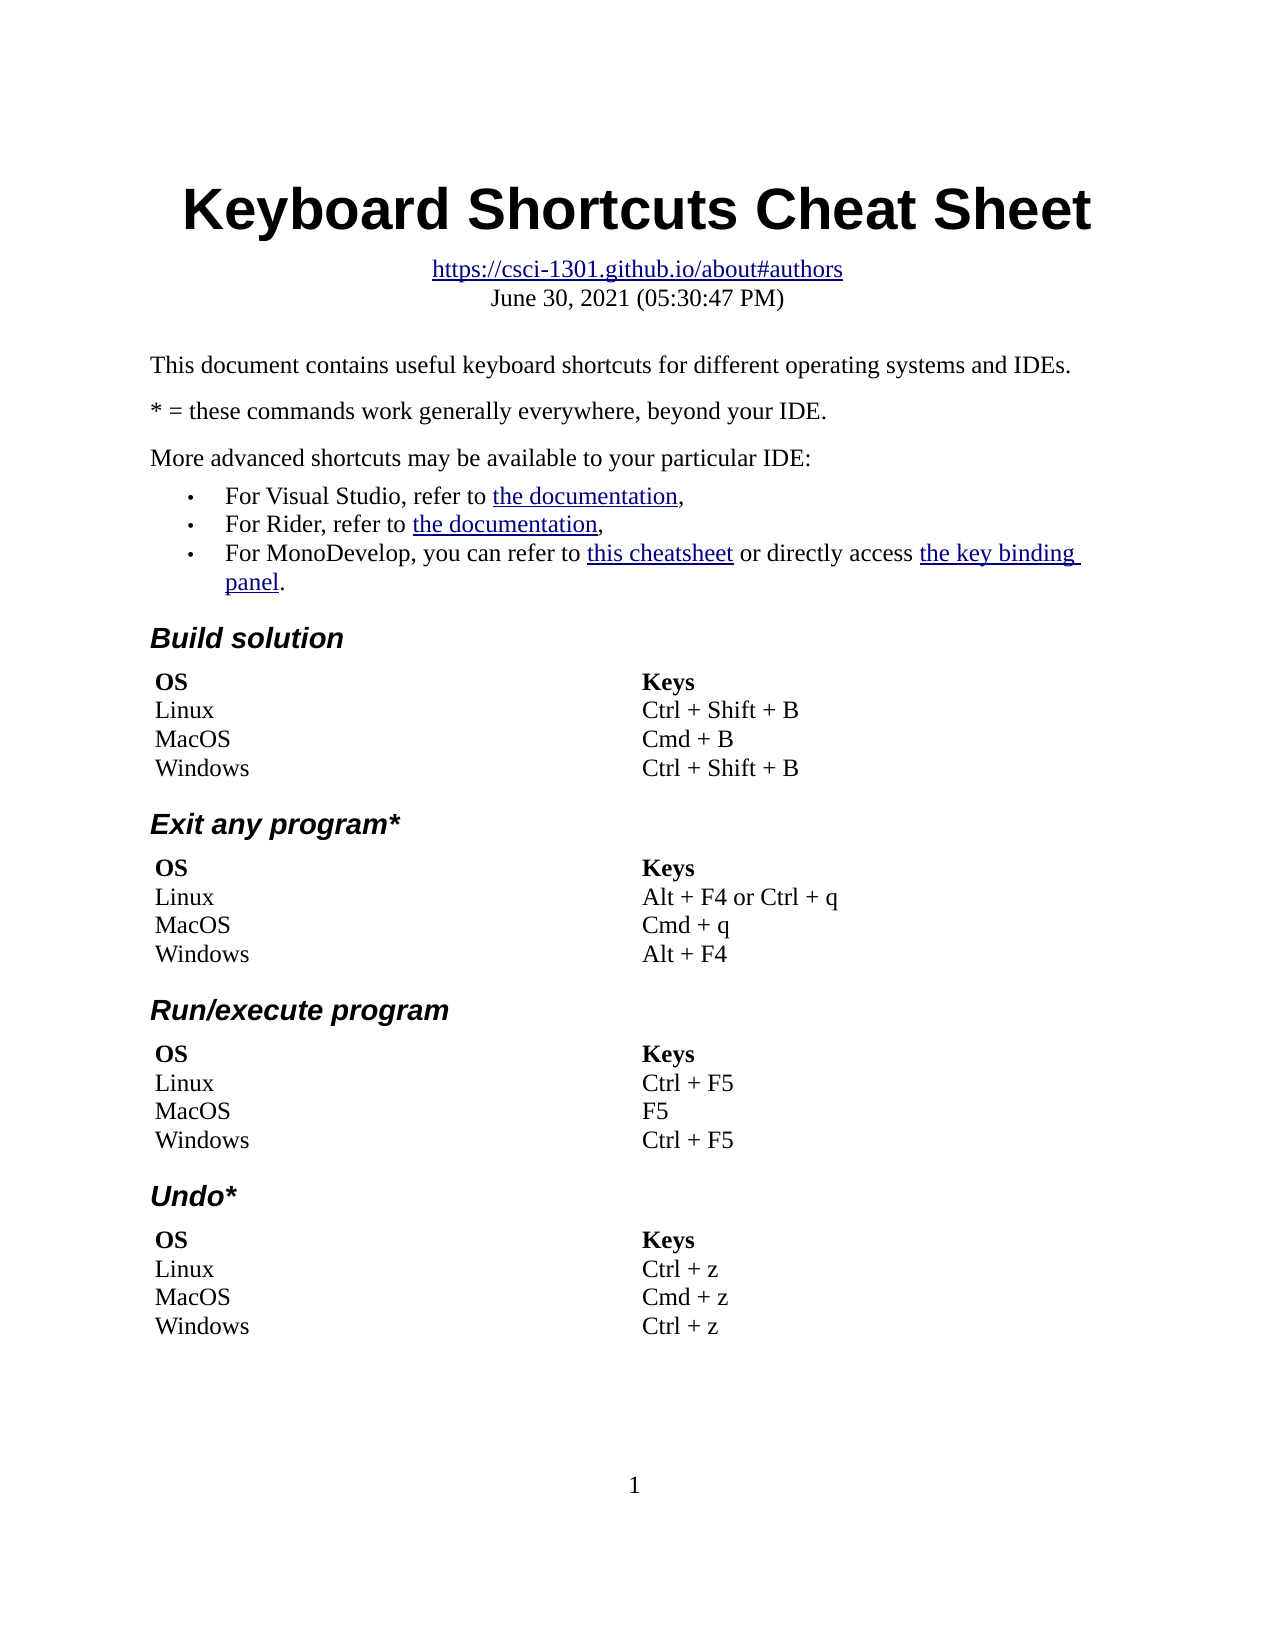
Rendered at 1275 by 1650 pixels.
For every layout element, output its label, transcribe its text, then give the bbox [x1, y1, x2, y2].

list For Visual Studio, refer to the documentation, [187, 481, 1125, 509]
table_header Keys [638, 853, 1125, 882]
table_header Keys [638, 667, 1125, 696]
table_cell Ctrl + z [638, 1254, 1125, 1282]
text https://csci-1301.github.io/about#authors [150, 254, 1125, 283]
table_cell Windows [150, 939, 637, 968]
table_cell Alt + F4 or Ctrl + q [638, 882, 1125, 910]
table_header Keys [638, 1039, 1125, 1068]
list For MonoDevelop, you can refer to this cheatsheet or directly access the key binding panel. [187, 538, 1125, 596]
table_cell Windows [150, 753, 637, 782]
table_cell Windows [150, 1125, 637, 1154]
table_header OS [150, 667, 637, 696]
table_cell Linux [150, 696, 637, 724]
table_header OS [150, 853, 637, 882]
table_cell MacOS [150, 724, 637, 753]
table_cell Ctrl + F5 [638, 1125, 1125, 1154]
table_cell Cmd + q [638, 910, 1125, 939]
table_header OS [150, 1039, 637, 1068]
table_cell MacOS [150, 1283, 637, 1311]
table_cell Ctrl + Shift + B [638, 696, 1125, 724]
text This document contains useful keyboard shortcuts for different operating systems and IDEs. [150, 350, 1125, 378]
table_cell Ctrl + Shift + B [638, 753, 1125, 782]
table_cell Cmd + B [638, 724, 1125, 753]
text * = these commands work generally everywhere, beyond your IDE. [150, 396, 1125, 425]
subtitle Build solution [150, 621, 1125, 654]
table_cell Ctrl + F5 [638, 1068, 1125, 1096]
table_cell MacOS [150, 1096, 637, 1125]
subtitle Run/execute program [150, 993, 1125, 1026]
table_cell Windows [150, 1311, 637, 1340]
list For Rider, refer to the documentation, [187, 509, 1125, 538]
text June 30, 2021 (05:30:47 PM) [150, 283, 1125, 312]
table_header OS [150, 1225, 637, 1254]
table_cell Alt + F4 [638, 939, 1125, 968]
table_header Keys [638, 1225, 1125, 1254]
table_cell F5 [638, 1096, 1125, 1125]
table_cell Cmd + z [638, 1283, 1125, 1311]
table_cell Linux [150, 1068, 637, 1096]
subtitle Undo* [150, 1179, 1125, 1212]
text More advanced shortcuts may be available to your particular IDE: [150, 443, 1125, 472]
table_cell Ctrl + z [638, 1311, 1125, 1340]
subtitle Exit any program* [150, 807, 1125, 840]
table_cell Linux [150, 882, 637, 910]
table_cell MacOS [150, 910, 637, 939]
table_cell Linux [150, 1254, 637, 1282]
title Keyboard Shortcuts Cheat Sheet [150, 175, 1125, 242]
